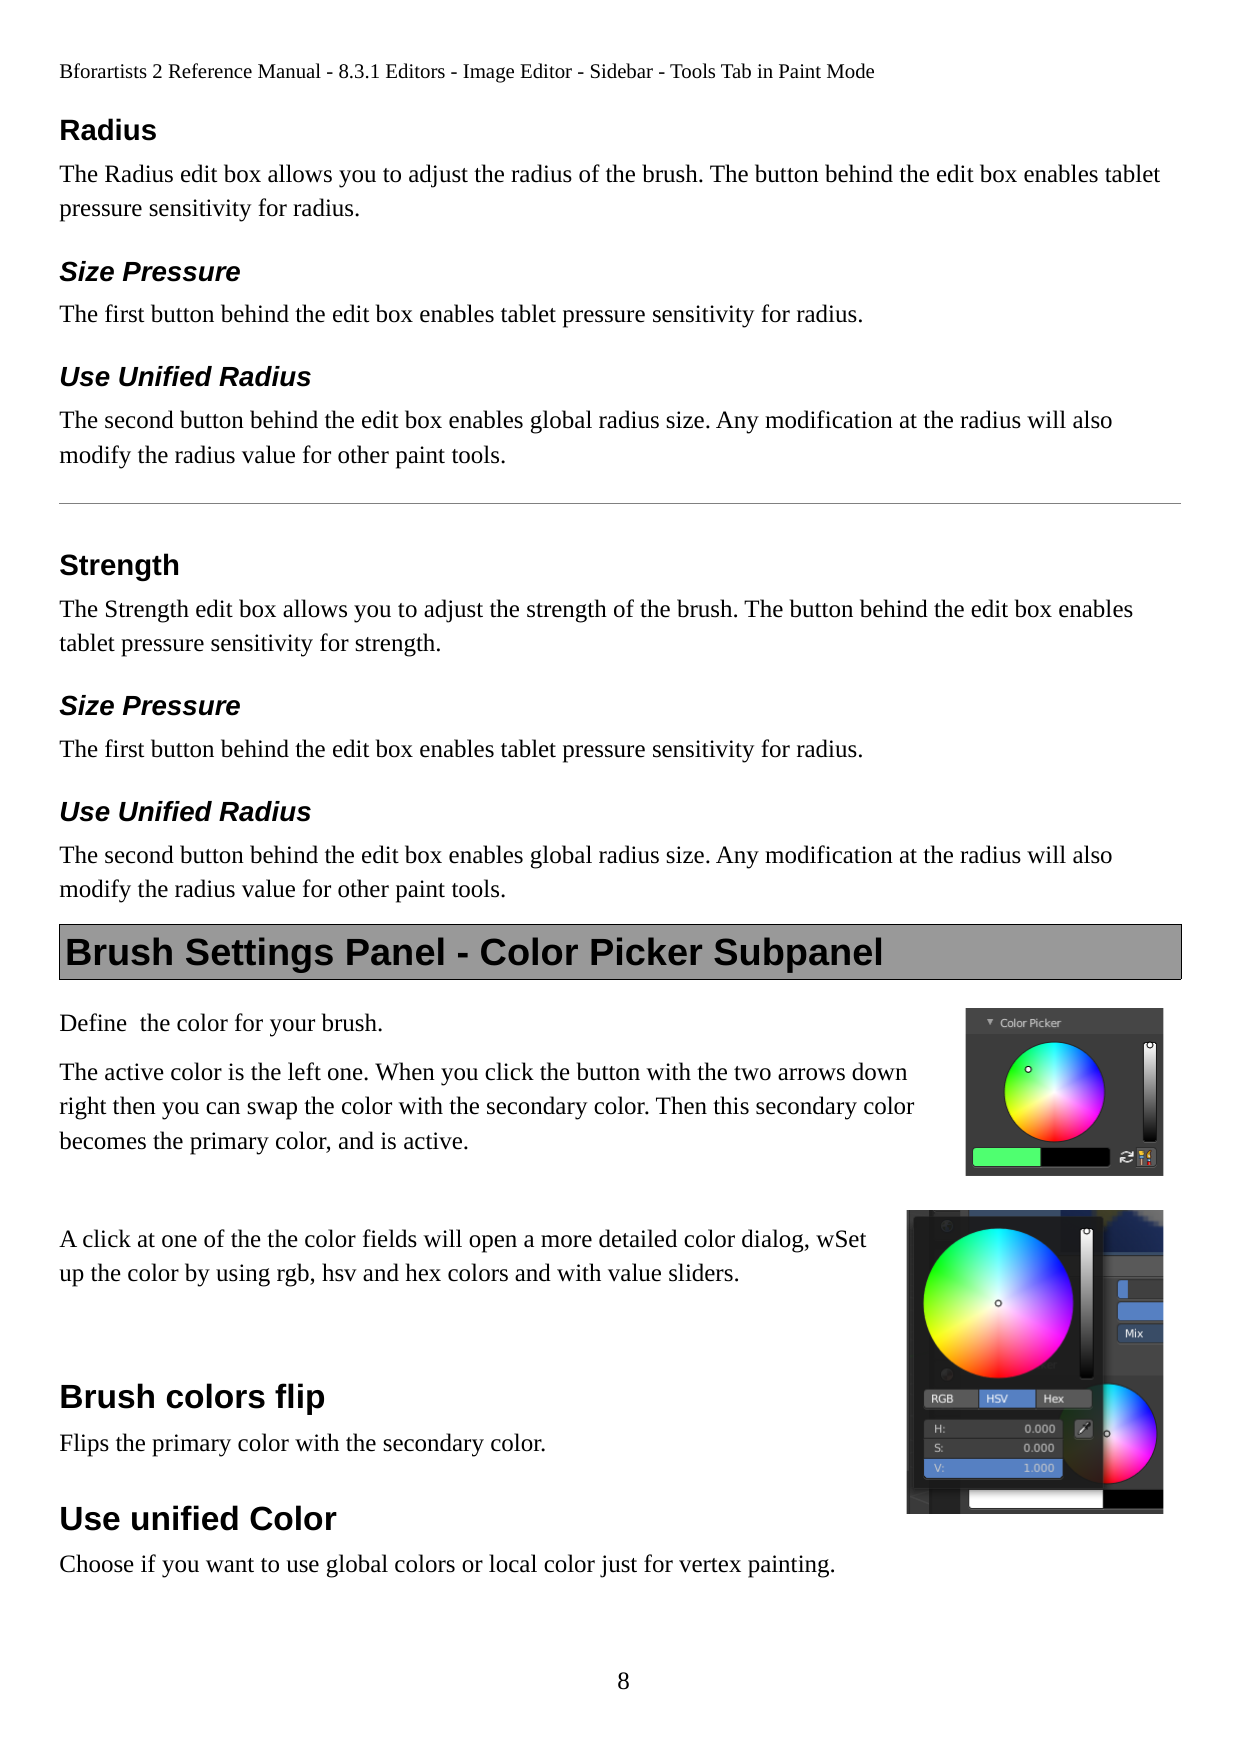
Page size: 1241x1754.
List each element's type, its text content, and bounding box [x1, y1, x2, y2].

text The first button behind the edit box enables tablet pressure sensitivity for radius. [59, 734, 1181, 763]
subtitle Radius [59, 113, 1181, 146]
text The Strength edit box allows you to adjust the strength of the brush. The button behind the edit box enables tablet pressure sensitivity for strength. [59, 594, 1181, 657]
picture [906, 1210, 1164, 1514]
table_header Brush Settings Panel - Color Picker Subpanel [60, 925, 1181, 979]
text The Radius edit box allows you to adjust the radius of the brush. The button behind the edit box enables tablet pressure sensitivity for radius. [59, 159, 1181, 222]
text The second button behind the edit box enables global radius size. Any modification at the radius will also modify the radius value for other paint tools. [59, 840, 1181, 903]
text A click at one of the the color fields will open a more detailed color dialog, wSet up the color by using rgb, hsv and hex colors and with value sliders. [59, 1224, 906, 1287]
subtitle Size Pressure [59, 255, 1181, 287]
subtitle Size Pressure [59, 690, 1181, 722]
subtitle Brush colors flip [59, 1377, 906, 1416]
subtitle Use unified Color [59, 1498, 1181, 1537]
subtitle Use Unified Radius [59, 796, 1181, 828]
text Flips the primary color with the secondary color. [59, 1428, 906, 1457]
subtitle Strength [59, 547, 1181, 581]
text Define the color for your brush. [59, 1008, 965, 1036]
text The first button behind the edit box enables tablet pressure sensitivity for radius. [59, 299, 1181, 328]
text The second button behind the edit box enables global radius size. Any modification at the radius will also modify the radius value for other paint tools. [59, 405, 1181, 468]
subtitle Use Unified Radius [59, 361, 1181, 393]
picture [965, 1008, 1164, 1176]
subtitle [1164, 1377, 1181, 1416]
text Choose if you want to use global colors or local color just for vertex painting. [59, 1549, 1181, 1578]
text The active color is the left one. When you click the button with the two arrows down right then you can swap the color with the secondary color. Then this secondary color becomes the primary color, and is active. [59, 1057, 965, 1154]
